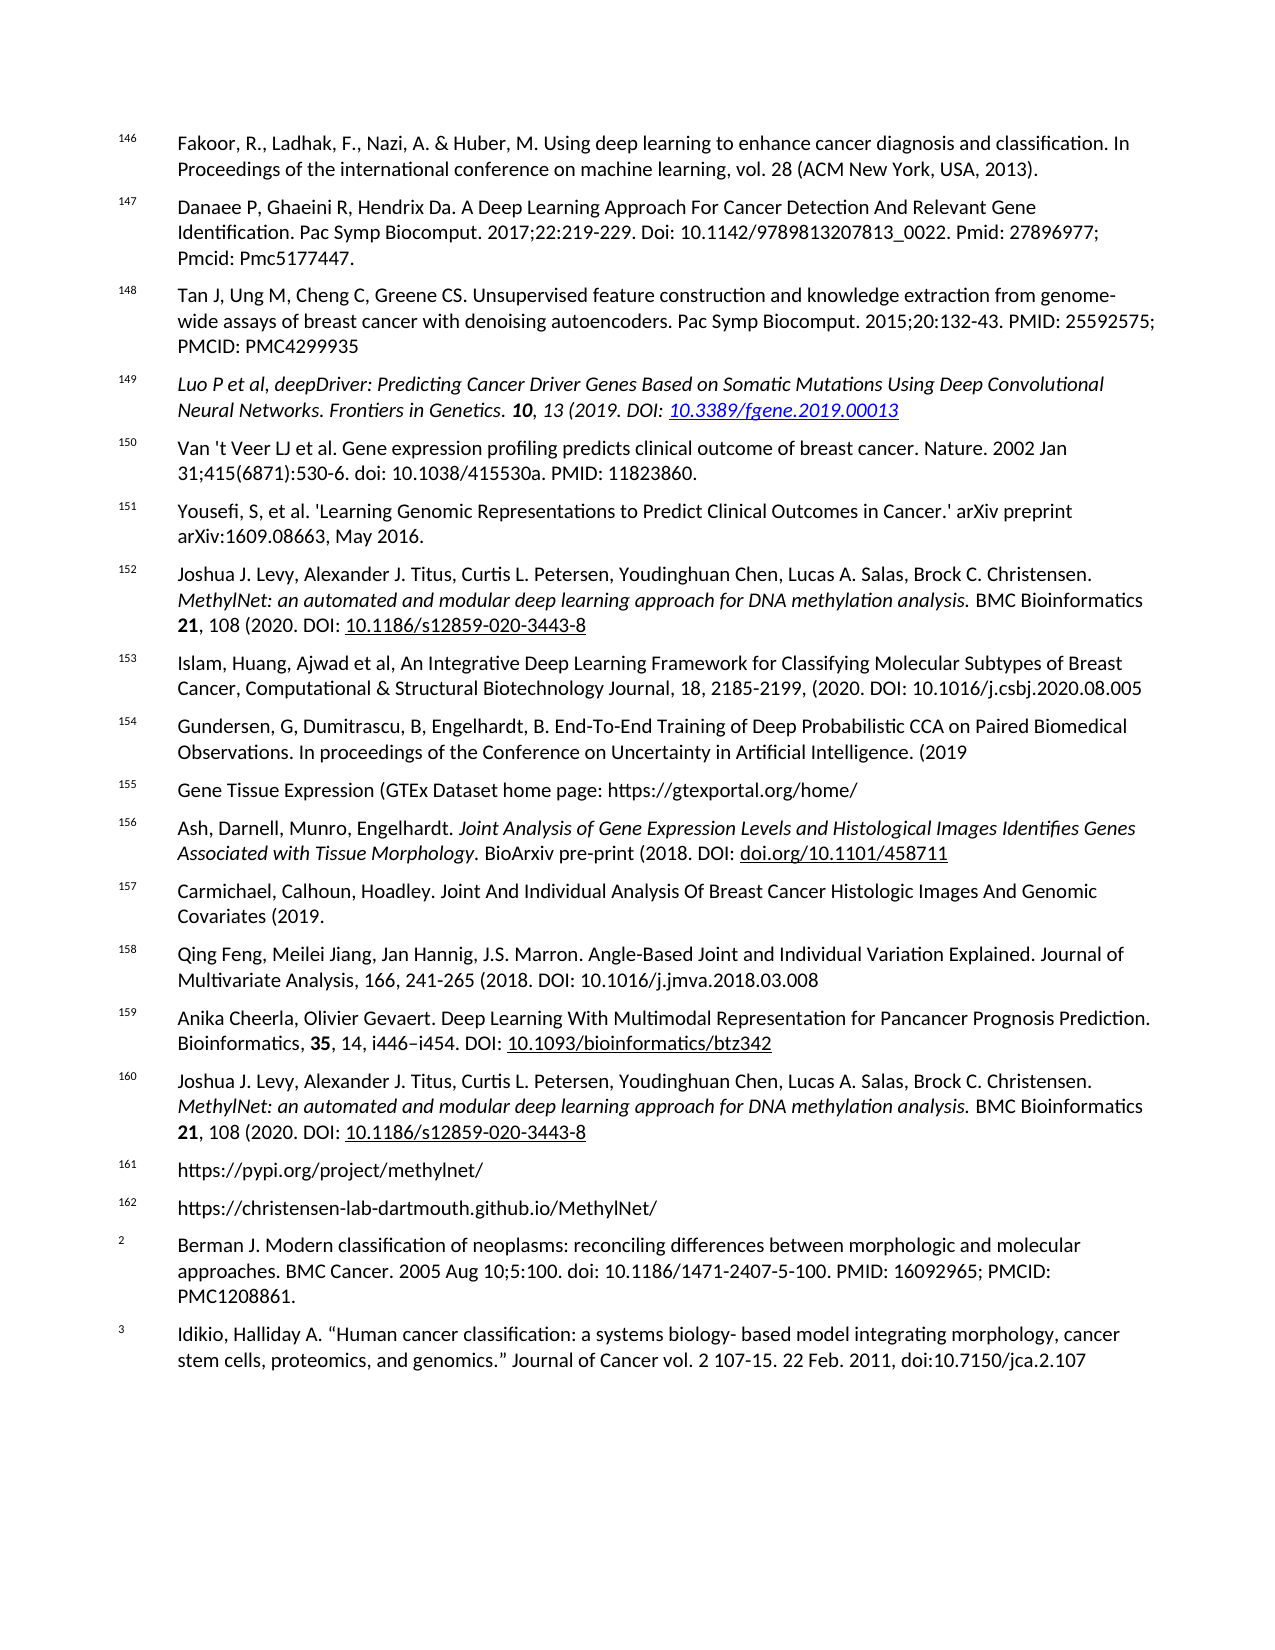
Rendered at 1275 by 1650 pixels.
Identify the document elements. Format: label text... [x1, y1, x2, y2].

text Fakoor, R., Ladhak, F., Nazi, A. & Huber, M. Using deep learning to enhance cancer diagnosis and classification. In Proceedings of the international conference on machine learning, vol. 28 (ACM New York, USA, 2013). [118, 131, 1157, 181]
text Tan J, Ung M, Cheng C, Greene CS. Unsupervised feature construction and knowledge extraction from genome-wide assays of breast cancer with denoising autoencoders. Pac Symp Biocomput. 2015;20:132-43. PMID: 25592575; PMCID: PMC4299935 [118, 283, 1157, 359]
text Joshua J. Levy, Alexander J. Titus, Curtis L. Petersen, Youdinghuan Chen, Lucas A. Salas, Brock C. Christensen. MethylNet: an automated and modular deep learning approach for DNA methylation analysis. BMC Bioinformatics 21, 108 (2020. DOI: 10.1186/s12859-020-3443-8 [118, 561, 1157, 638]
text Carmichael, Calhoun, Hoadley. Joint And Individual Analysis Of Breast Cancer Histologic Images And Genomic Covariates (2019. [118, 878, 1157, 929]
text Joshua J. Levy, Alexander J. Titus, Curtis L. Petersen, Youdinghuan Chen, Lucas A. Salas, Brock C. Christensen. MethylNet: an automated and modular deep learning approach for DNA methylation analysis. BMC Bioinformatics 21, 108 (2020. DOI: 10.1186/s12859-020-3443-8 [118, 1068, 1157, 1144]
text Yousefi, S, et al. 'Learning Genomic Representations to Predict Clinical Outcomes in Cancer.' arXiv preprint arXiv:1609.08663, May 2016. [118, 498, 1157, 549]
text Van 't Veer LJ et al. Gene expression profiling predicts clinical outcome of breast cancer. Nature. 2002 Jan 31;415(6871):530-6. doi: 10.1038/415530a. PMID: 11823860. [118, 435, 1157, 486]
text Idikio, Halliday A. “Human cancer classification: a systems biology- based model integrating morphology, cancer stem cells, proteomics, and genomics.” Journal of Cancer vol. 2 107-15. 22 Feb. 2011, doi:10.7150/jca.2.107 [118, 1321, 1157, 1372]
text Qing Feng, Meilei Jiang, Jan Hannig, J.S. Marron. Angle-Based Joint and Individual Variation Explained. Journal of Multivariate Analysis, 166, 241-265 (2018. DOI: 10.1016/j.jmva.2018.03.008 [118, 941, 1157, 992]
text https://pypi.org/project/methylnet/ [118, 1157, 1157, 1182]
text Islam, Huang, Ajwad et al, An Integrative Deep Learning Framework for Classifying Molecular Subtypes of Breast Cancer, Computational & Structural Biotechnology Journal, 18, 2185-2199, (2020. DOI: 10.1016/j.csbj.2020.08.005 [118, 650, 1157, 701]
text Gene Tissue Expression (GTEx Dataset home page: https://gtexportal.org/home/ [118, 777, 1157, 802]
text Gundersen, G, Dumitrascu, B, Engelhardt, B. End-To-End Training of Deep Probabilistic CCA on Paired Biomedical Observations. In proceedings of the Conference on Uncertainty in Artificial Intelligence. (2019 [118, 713, 1157, 764]
text Anika Cheerla, Olivier Gevaert. Deep Learning With Multimodal Representation for Pancancer Prognosis Prediction. Bioinformatics, 35, 14, i446–i454. DOI: 10.1093/bioinformatics/btz342 [118, 1005, 1157, 1056]
text Ash, Darnell, Munro, Engelhardt. Joint Analysis of Gene Expression Levels and Histological Images Identifies Genes Associated with Tissue Morphology. BioArxiv pre-print (2018. DOI: doi.org/10.1101/458711 [118, 815, 1157, 866]
text Danaee P, Ghaeini R, Hendrix Da. A Deep Learning Approach For Cancer Detection And Relevant Gene Identification. Pac Symp Biocomput. 2017;22:219-229. Doi: 10.1142/9789813207813_0022. Pmid: 27896977; Pmcid: Pmc5177447. [118, 194, 1157, 270]
text Berman J. Modern classification of neoplasms: reconciling differences between morphologic and molecular approaches. BMC Cancer. 2005 Aug 10;5:100. doi: 10.1186/1471-2407-5-100. PMID: 16092965; PMCID: PMC1208861. [118, 1233, 1157, 1309]
text https://christensen-lab-dartmouth.github.io/MethylNet/ [118, 1195, 1157, 1220]
text Luo P et al, deepDriver: Predicting Cancer Driver Genes Based on Somatic Mutations Using Deep Convolutional Neural Networks. Frontiers in Genetics. 10, 13 (2019. DOI: 10.3389/fgene.2019.00013 [118, 371, 1157, 422]
